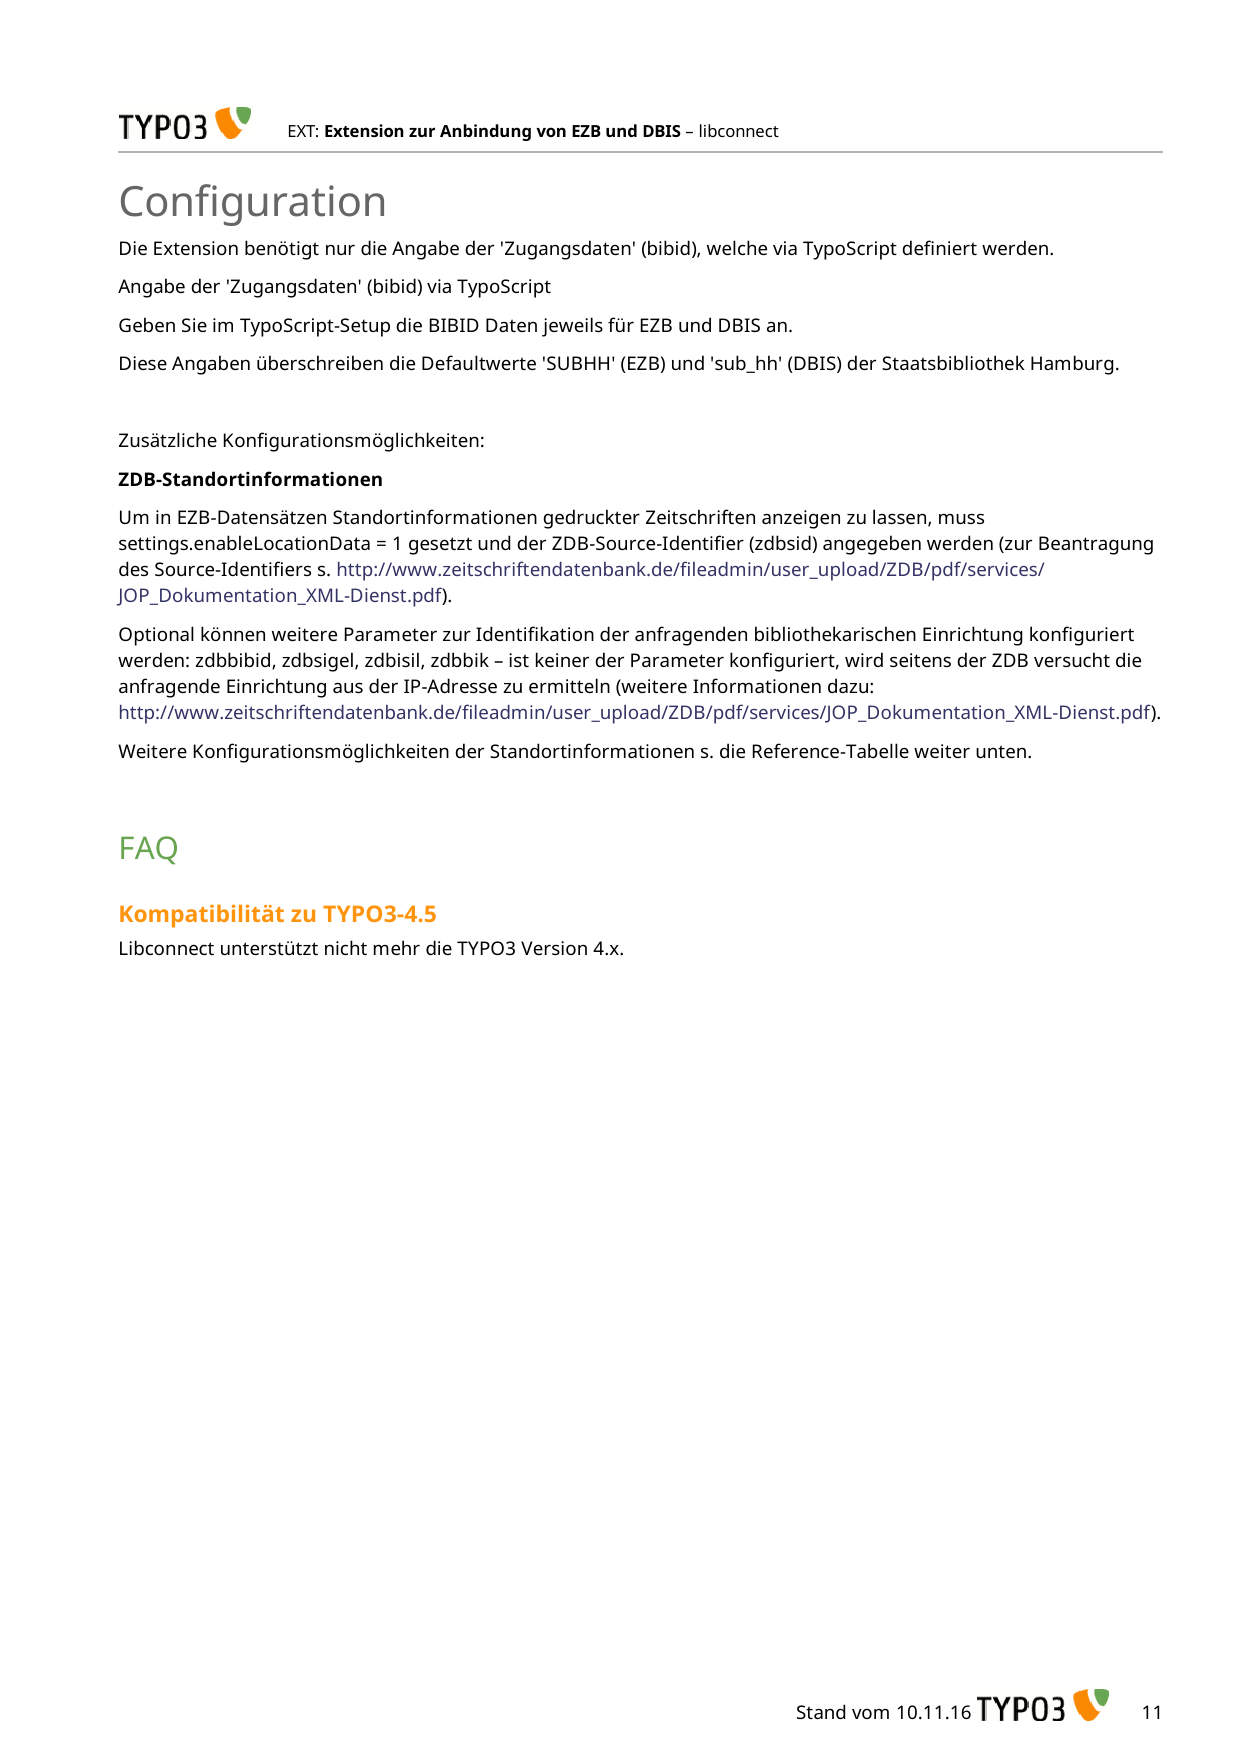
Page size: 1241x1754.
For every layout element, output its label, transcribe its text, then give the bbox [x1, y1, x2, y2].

subtitle Configuration [118, 172, 1163, 228]
subtitle FAQ [118, 826, 1163, 868]
subtitle Optional können weitere Parameter zur Identifikation der anfragenden bibliothekarischen Einrichtung konfiguriert werden: zdbbibid, zdbsigel, zdbisil, zdbbik – ist keiner der Parameter konfiguriert, wird seitens der ZDB versucht die anfragende Einrichtung aus der IP-Adresse zu ermitteln (weitere Informationen dazu: http://www.zeitschriftendatenbank.de/fileadmin/user_upload/ZDB/pdf/services/JOP_Dokumentation_XML-Dienst.pdf). [118, 621, 1163, 725]
picture [976, 1688, 1112, 1721]
subtitle Diese Angaben überschreiben die Defaultwerte 'SUBHH' (EZB) und 'sub_hh' (DBIS) der Staatsbibliothek Hamburg. [118, 350, 1163, 376]
subtitle Weitere Konfigurationsmöglichkeiten der Standortinformationen s. die Reference-Tabelle weiter unten. [118, 737, 1163, 763]
subtitle Geben Sie im TypoScript-Setup die BIBID Daten jeweils für EZB und DBIS an. [118, 311, 1163, 337]
subtitle Die Extension benötigt nur die Angabe der 'Zugangsdaten' (bibid), welche via TypoScript definiert werden. [118, 234, 1163, 260]
subtitle Zusätzliche Konfigurationsmöglichkeiten: [118, 427, 1163, 453]
subtitle Um in EZB-Datensätzen Standortinformationen gedruckter Zeitschriften anzeigen zu lassen, muss settings.enableLocationData = 1 gesetzt und der ZDB-Source-Identifier (zdbsid) angegeben werden (zur Beantragung des Source-Identifiers s. http://www.zeitschriftendatenbank.de/fileadmin/user_upload/ZDB/pdf/services/JOP_Dokumentation_XML-Dienst.pdf). [118, 504, 1163, 608]
subtitle Kompatibilität zu TYPO3-4.5 [118, 898, 1163, 929]
subtitle ZDB-Standortinformationen [118, 466, 1163, 492]
subtitle Libconnect unterstützt nicht mehr die TYPO3 Version 4.x. [118, 935, 1163, 961]
picture [118, 106, 254, 139]
subtitle Angabe der 'Zugangsdaten' (bibid) via TypoScript [118, 273, 1163, 299]
